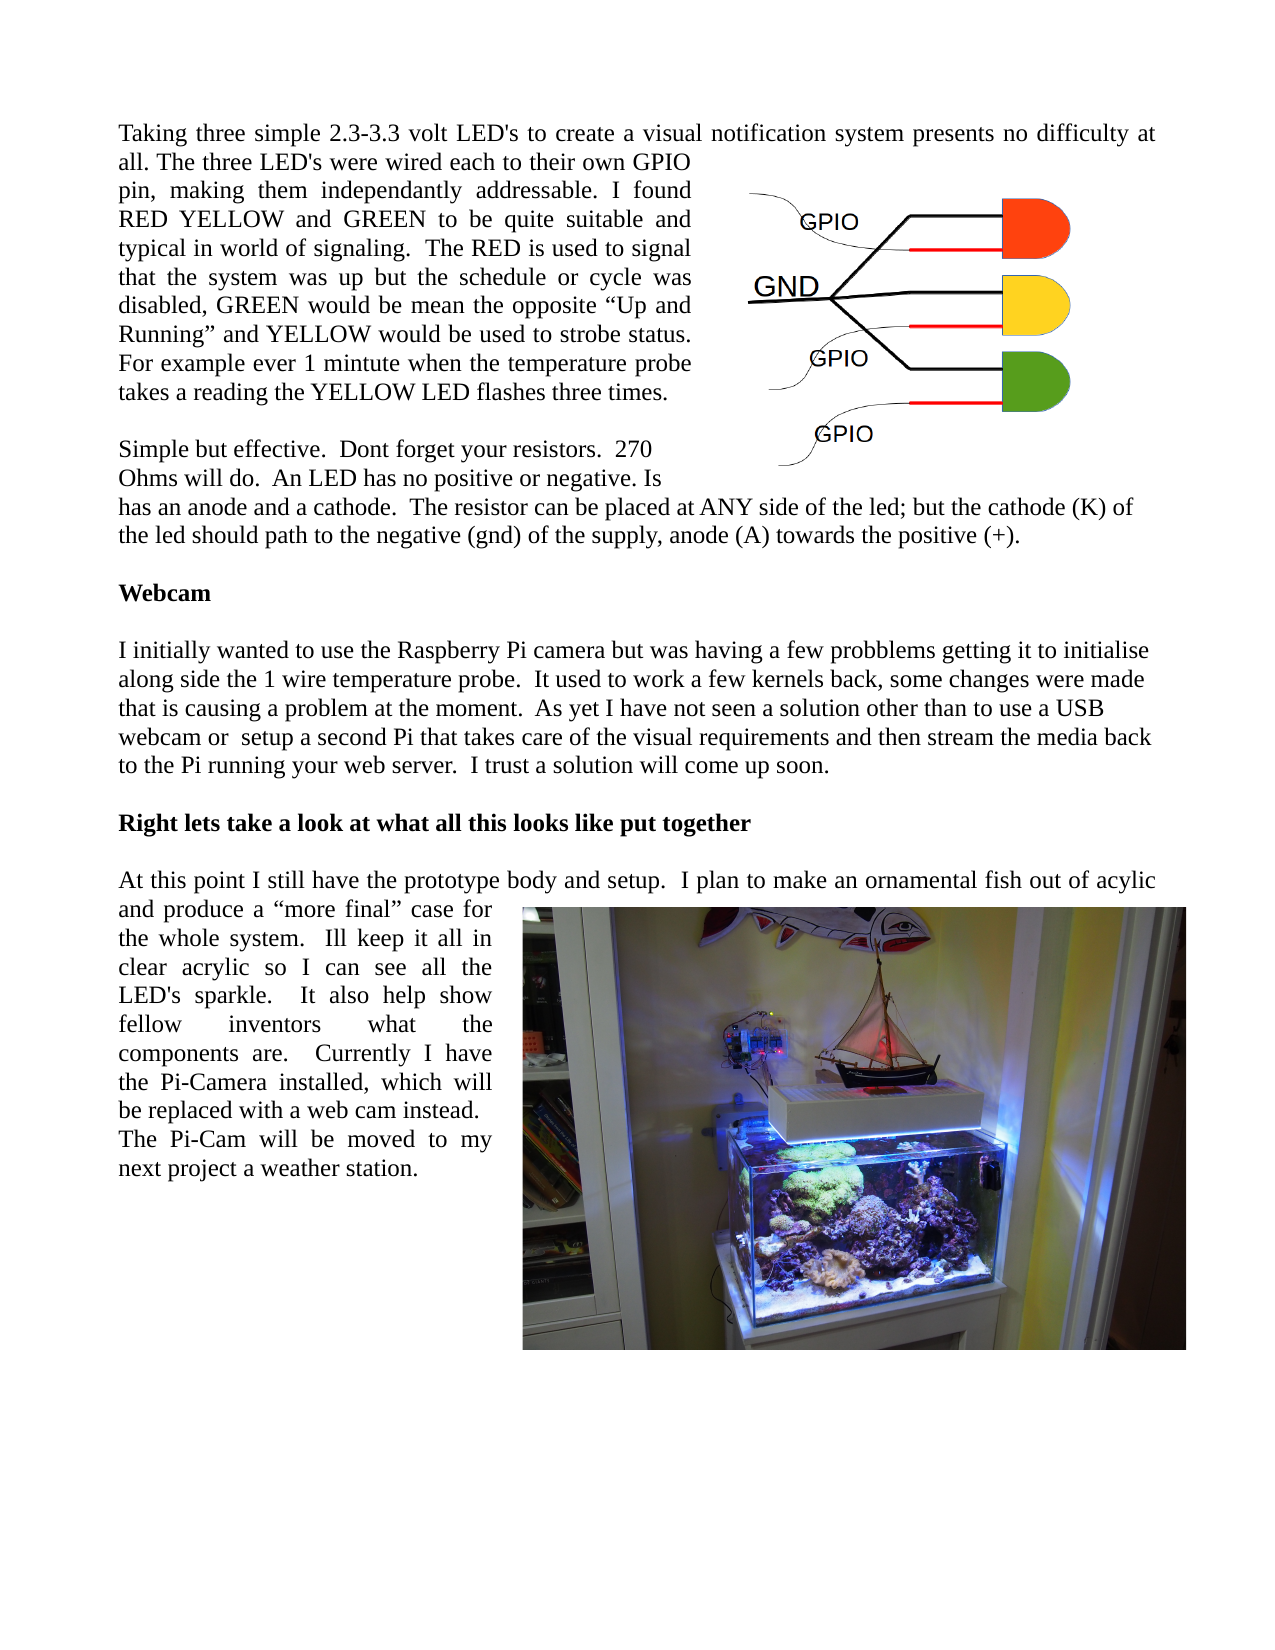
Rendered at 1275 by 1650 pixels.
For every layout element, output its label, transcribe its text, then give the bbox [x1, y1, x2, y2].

text Taking three simple 2.3-3.3 volt LED's to create a visual notification system presents no difficulty at all. The three LED's were wired each to their own GPIO pin, making them independantly addressable. I found RED YELLOW and GREEN to be quite suitable and typical in world of signaling. The RED is used to signal that the system was up but the schedule or cycle was disabled, GREEN would be mean the opposite “Up and Running” and YELLOW would be used to strobe status. For example ever 1 mintute when the temperature probe takes a reading the YELLOW LED flashes three times. [118, 118, 1157, 406]
text Simple but effective. Dont forget your resistors. 270 Ohms will do. An LED has no positive or negative. Is has an anode and a cathode. The resistor can be placed at ANY side of the led; but the cathode (K) of the led should path to the negative (gnd) of the supply, anode (A) towards the positive (+). [118, 434, 1157, 549]
picture [721, 173, 1108, 476]
text At this point I still have the prototype body and setup. I plan to make an ornamental fish out of acylic and produce a “more final” case for the whole system. Ill keep it all in clear acrylic so I can see all the LED's sparkle. It also help show fellow inventors what the components are. Currently I have the Pi-Camera installed, which will be replaced with a web cam instead. [118, 866, 1157, 1124]
picture [522, 907, 1187, 1350]
text Webcam [118, 578, 1157, 607]
text The Pi-Cam will be moved to my next project a weather station. [118, 1124, 522, 1182]
text Right lets take a look at what all this looks like put together [118, 808, 1157, 837]
text I initially wanted to use the Raspberry Pi camera but was having a few probblems getting it to initialise along side the 1 wire temperature probe. It used to work a few kernels back, some changes were made that is causing a problem at the moment. As yet I have not seen a solution other than to use a USB webcam or setup a second Pi that takes care of the visual requirements and then stream the media back to the Pi running your web server. I trust a solution will come up soon. [118, 636, 1157, 779]
